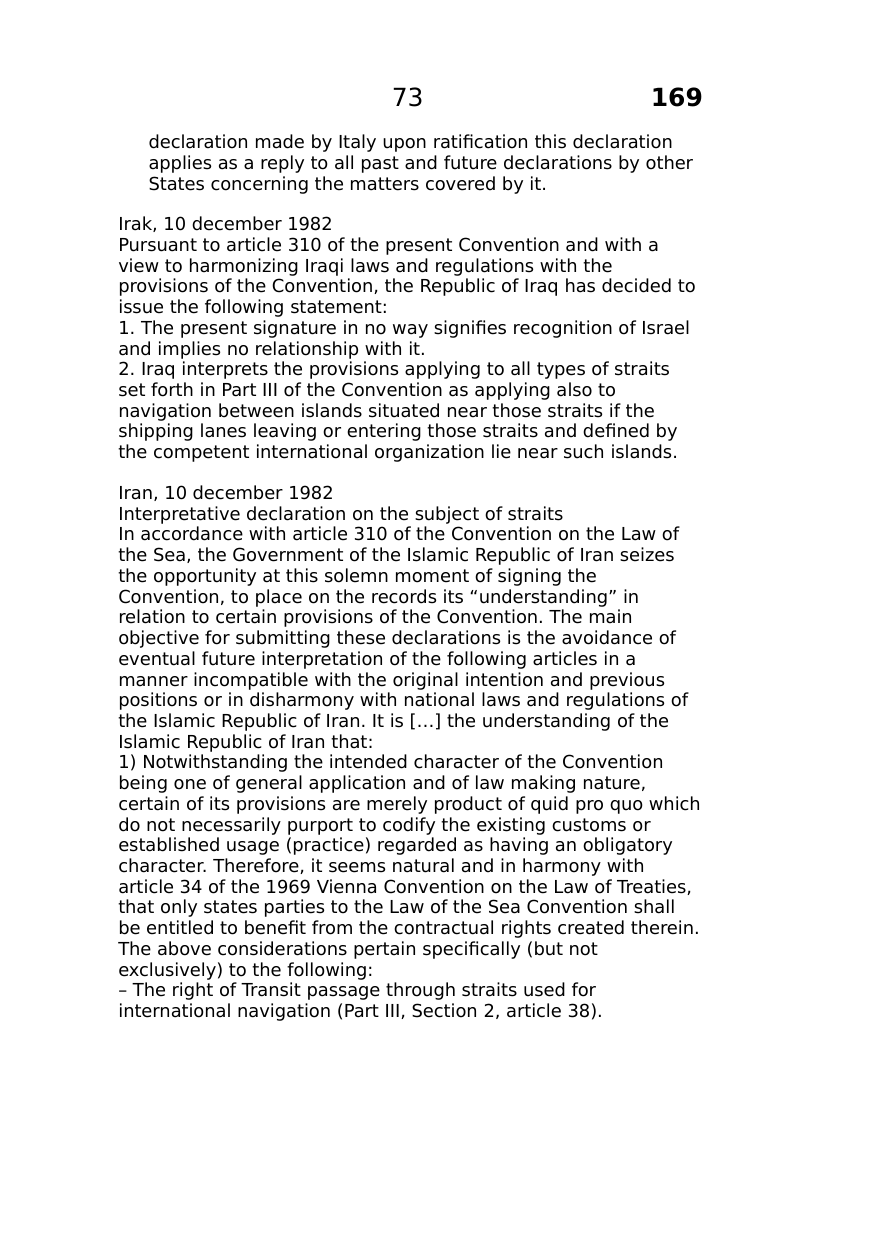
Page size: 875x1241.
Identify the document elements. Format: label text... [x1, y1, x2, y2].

text Iran, 10 december 1982 [118, 483, 703, 503]
text In accordance with article 310 of the Convention on the Law of the Sea, the Government of the Islamic Republic of Iran seizes the opportunity at this solemn moment of signing the Convention, to place on the records its “understanding” in relation to certain provisions of the Convention. The main objective for submitting these declarations is the avoidance of eventual future interpretation of the following articles in a manner incompatible with the original intention and previous positions or in disharmony with national laws and regulations of the Islamic Republic of Iran. It is […] the understanding of the Islamic Republic of Iran that: [118, 524, 703, 752]
text declaration made by Italy upon ratification this declaration applies as a reply to all past and future declarations by other States concerning the matters covered by it. [148, 132, 703, 194]
text Interpretative declaration on the subject of straits [118, 503, 703, 524]
text Pursuant to article 310 of the present Convention and with a view to harmonizing Iraqi laws and regulations with the provisions of the Convention, the Republic of Iraq has decided to issue the following statement: [118, 235, 703, 318]
text 1) Notwithstanding the intended character of the Convention being one of general application and of law making nature, certain of its provisions are merely product of quid pro quo which do not necessarily purport to codify the existing customs or established usage (practice) regarded as having an obligatory character. Therefore, it seems natural and in harmony with article 34 of the 1969 Vienna Convention on the Law of Treaties, that only states parties to the Law of the Sea Convention shall be entitled to benefit from the contractual rights created therein. [118, 752, 703, 939]
text 2. Iraq interprets the provisions applying to all types of straits set forth in Part III of the Convention as applying also to navigation between islands situated near those straits if the shipping lanes leaving or entering those straits and defined by the competent international organization lie near such islands. [118, 359, 703, 463]
text Irak, 10 december 1982 [118, 214, 703, 235]
text – The right of Transit passage through straits used for international navigation (Part III, Section 2, article 38). [118, 980, 703, 1022]
text 1. The present signature in no way signifies recognition of Israel and implies no relationship with it. [118, 318, 703, 359]
text The above considerations pertain specifically (but not exclusively) to the following: [118, 939, 703, 980]
